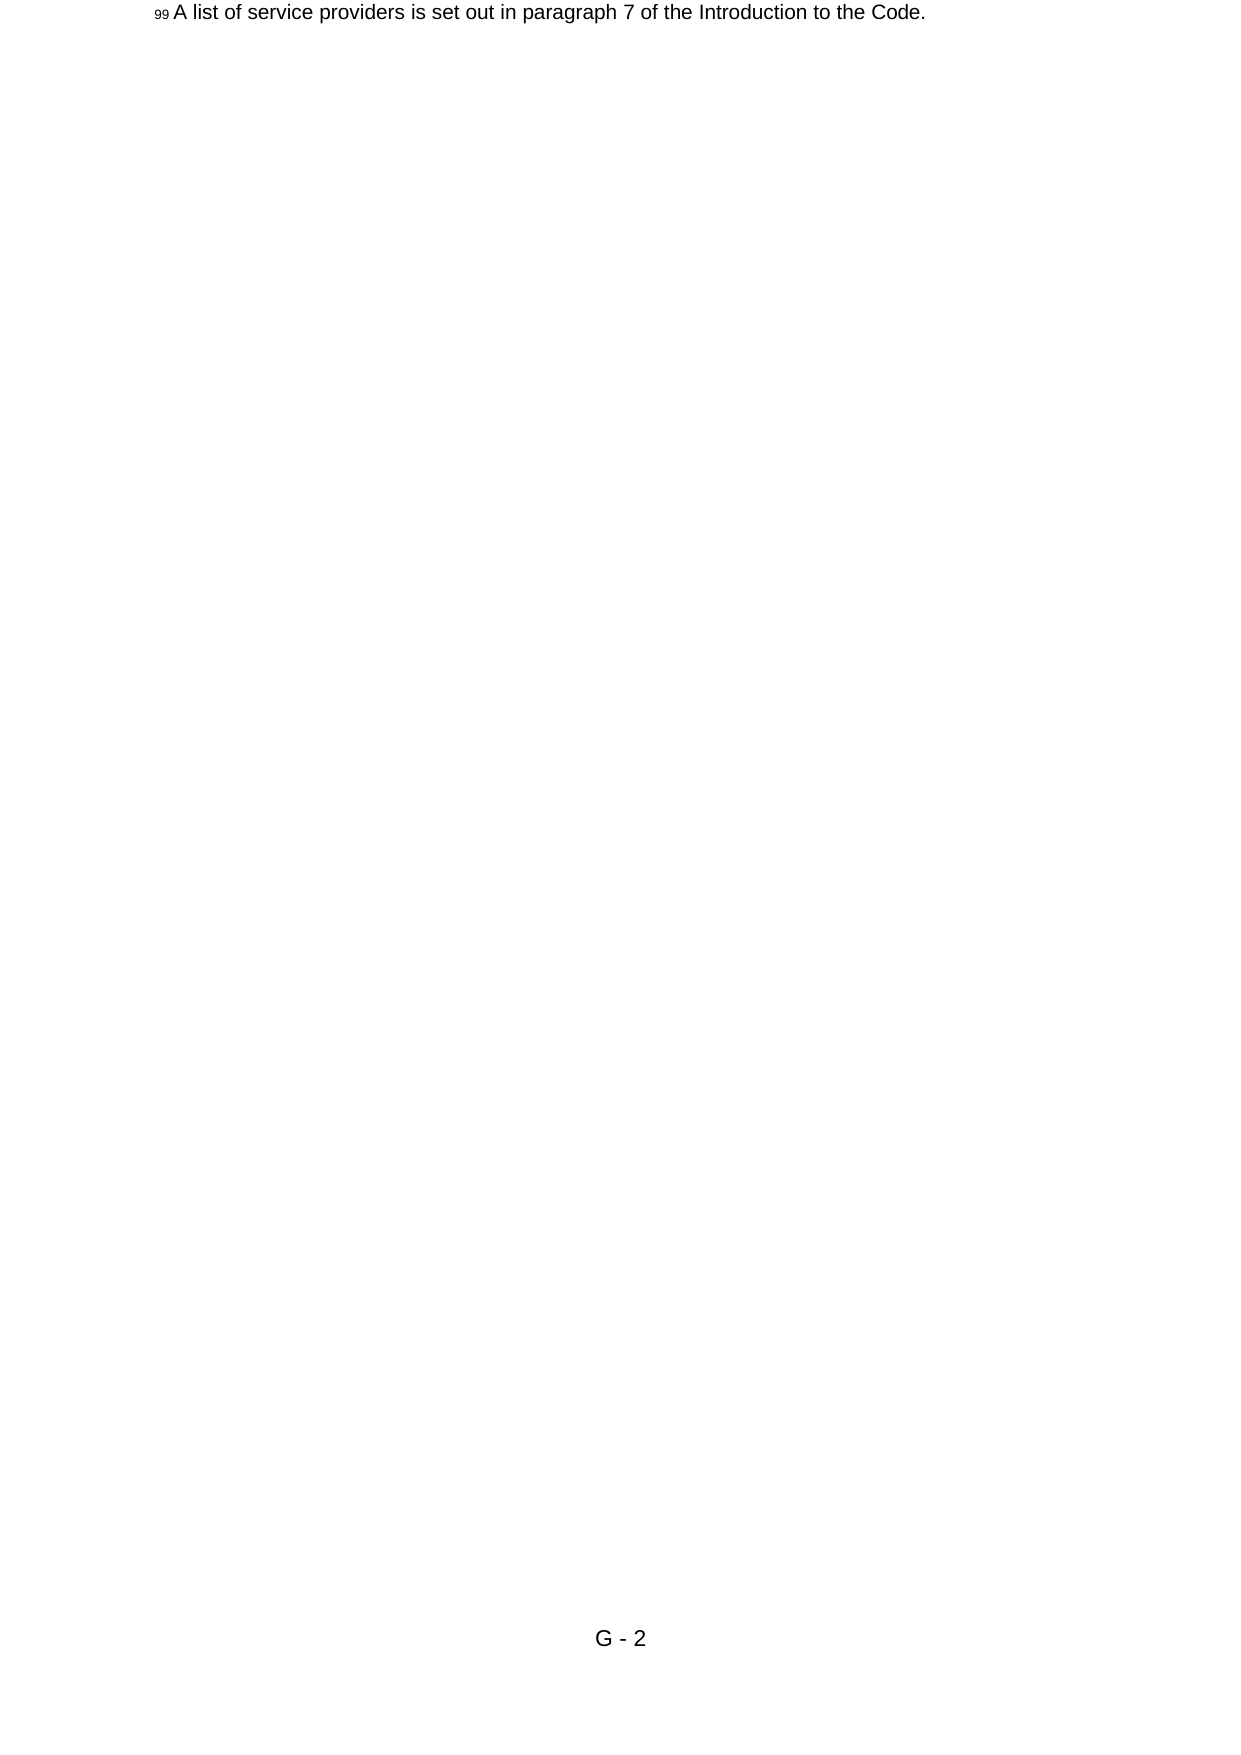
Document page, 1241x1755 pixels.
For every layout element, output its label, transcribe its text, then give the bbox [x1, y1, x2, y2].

text 99 A list of service providers is set out in paragraph 7 of the Introduction to the Code. [154, 0, 1186, 24]
